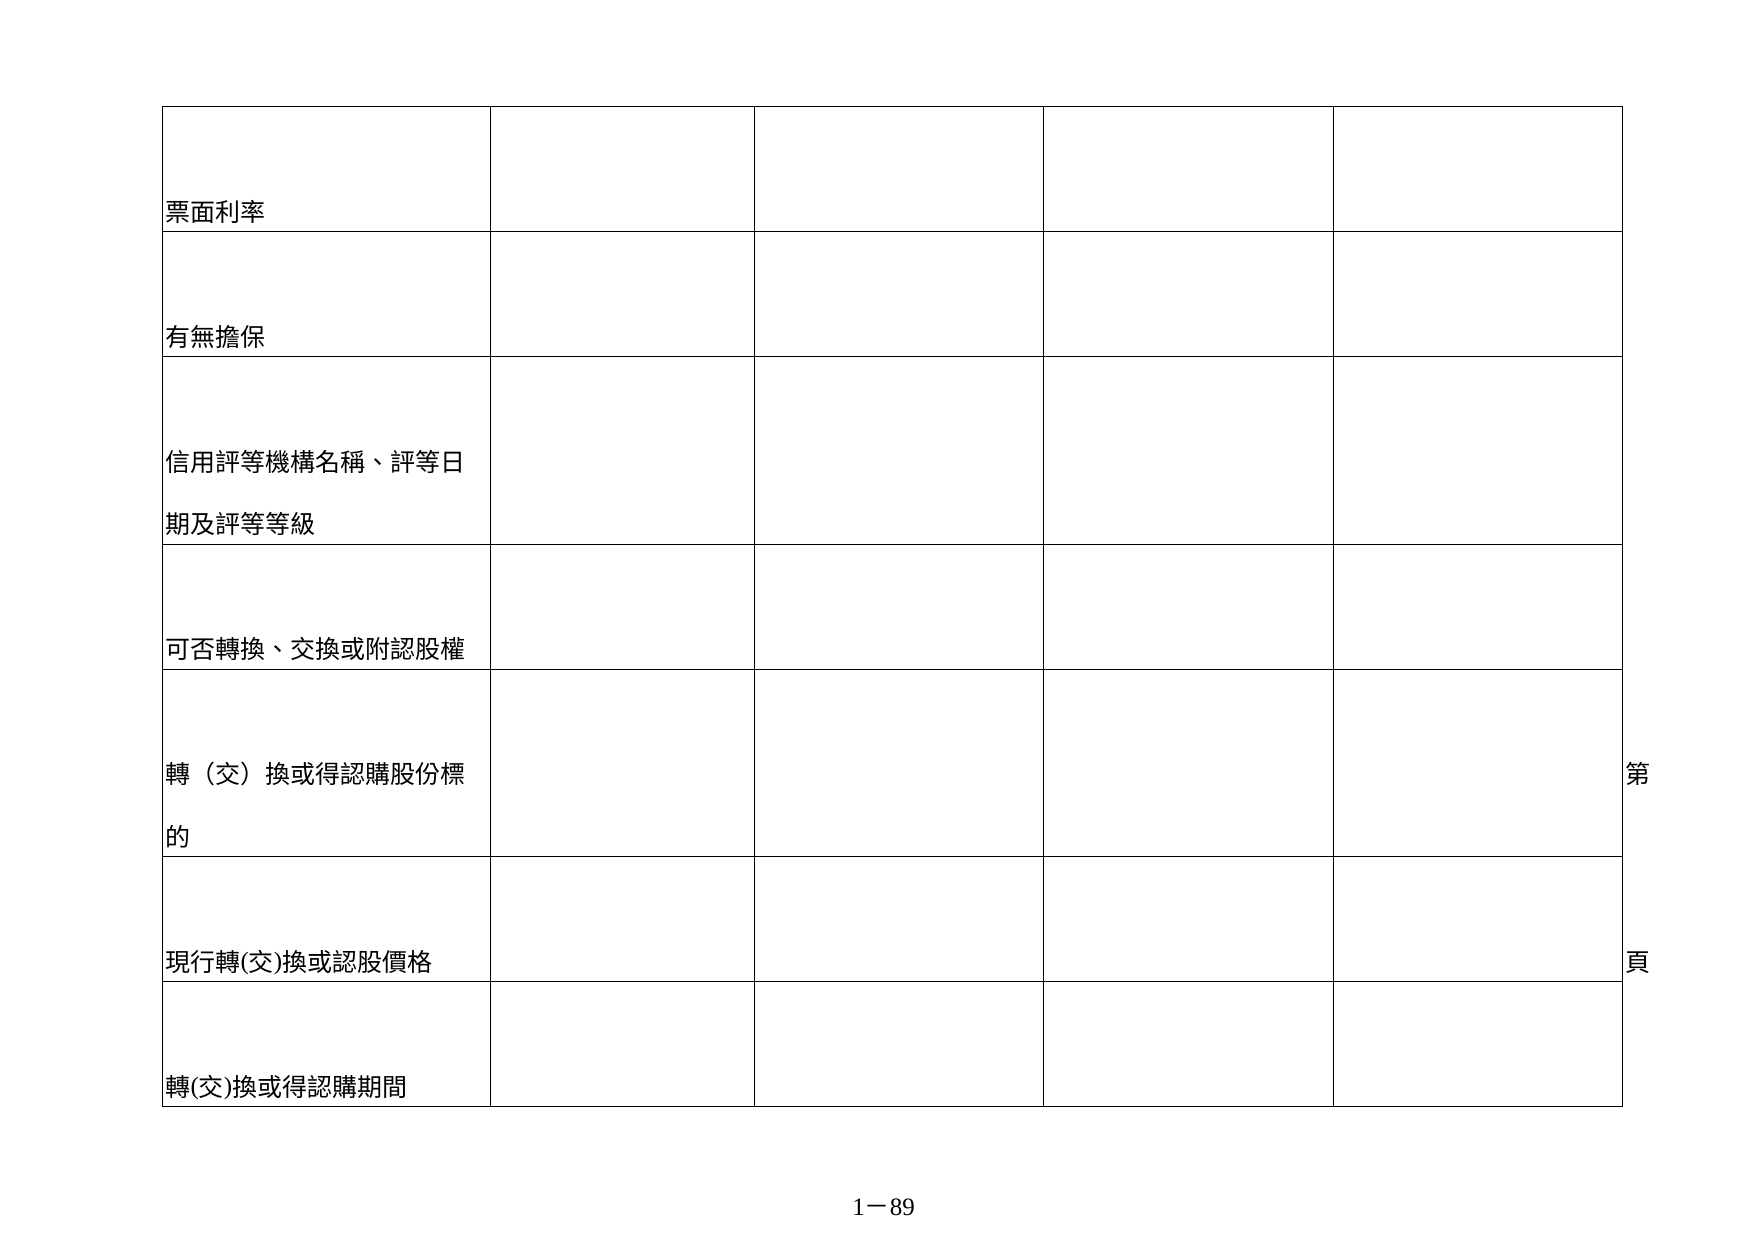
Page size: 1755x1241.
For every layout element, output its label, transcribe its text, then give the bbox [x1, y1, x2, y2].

table_cell [1044, 545, 1333, 669]
table_cell [1334, 232, 1622, 356]
table_cell [1334, 107, 1622, 231]
table_cell [1044, 670, 1333, 856]
table_cell [1334, 670, 1622, 856]
table_cell [491, 670, 754, 856]
table_cell 有無擔保 [163, 232, 490, 356]
table_cell [1334, 982, 1622, 1106]
table_cell 可否轉換、交換或附認股權 [163, 545, 490, 669]
table_cell [1334, 857, 1622, 981]
table_cell [1334, 545, 1622, 669]
table_cell [1044, 982, 1333, 1106]
table_cell [755, 857, 1043, 981]
table_cell [755, 545, 1043, 669]
table_cell 信用評等機構名稱、評等日期及評等等級 [163, 357, 490, 544]
table_cell [1044, 357, 1333, 544]
table_cell [755, 232, 1043, 356]
table_cell [755, 357, 1043, 544]
table_cell [491, 107, 754, 231]
table_cell 現行轉(交)換或認股價格 [163, 857, 490, 981]
table_cell 轉(交)換或得認購期間 [163, 982, 490, 1106]
table_cell [755, 670, 1043, 856]
table_cell [1334, 357, 1622, 544]
table_cell [755, 982, 1043, 1106]
table_cell [1044, 857, 1333, 981]
table_cell [491, 982, 754, 1106]
table_cell [1044, 107, 1333, 231]
table_cell 票面利率 [163, 107, 490, 231]
table_cell [491, 232, 754, 356]
table_header 第 頁 [1623, 106, 1660, 1106]
table_cell 轉（交）換或得認購股份標的 [163, 670, 490, 856]
table_cell [1044, 232, 1333, 356]
table_cell [491, 545, 754, 669]
table_cell [755, 107, 1043, 231]
table_cell [491, 857, 754, 981]
table_cell [491, 357, 754, 544]
